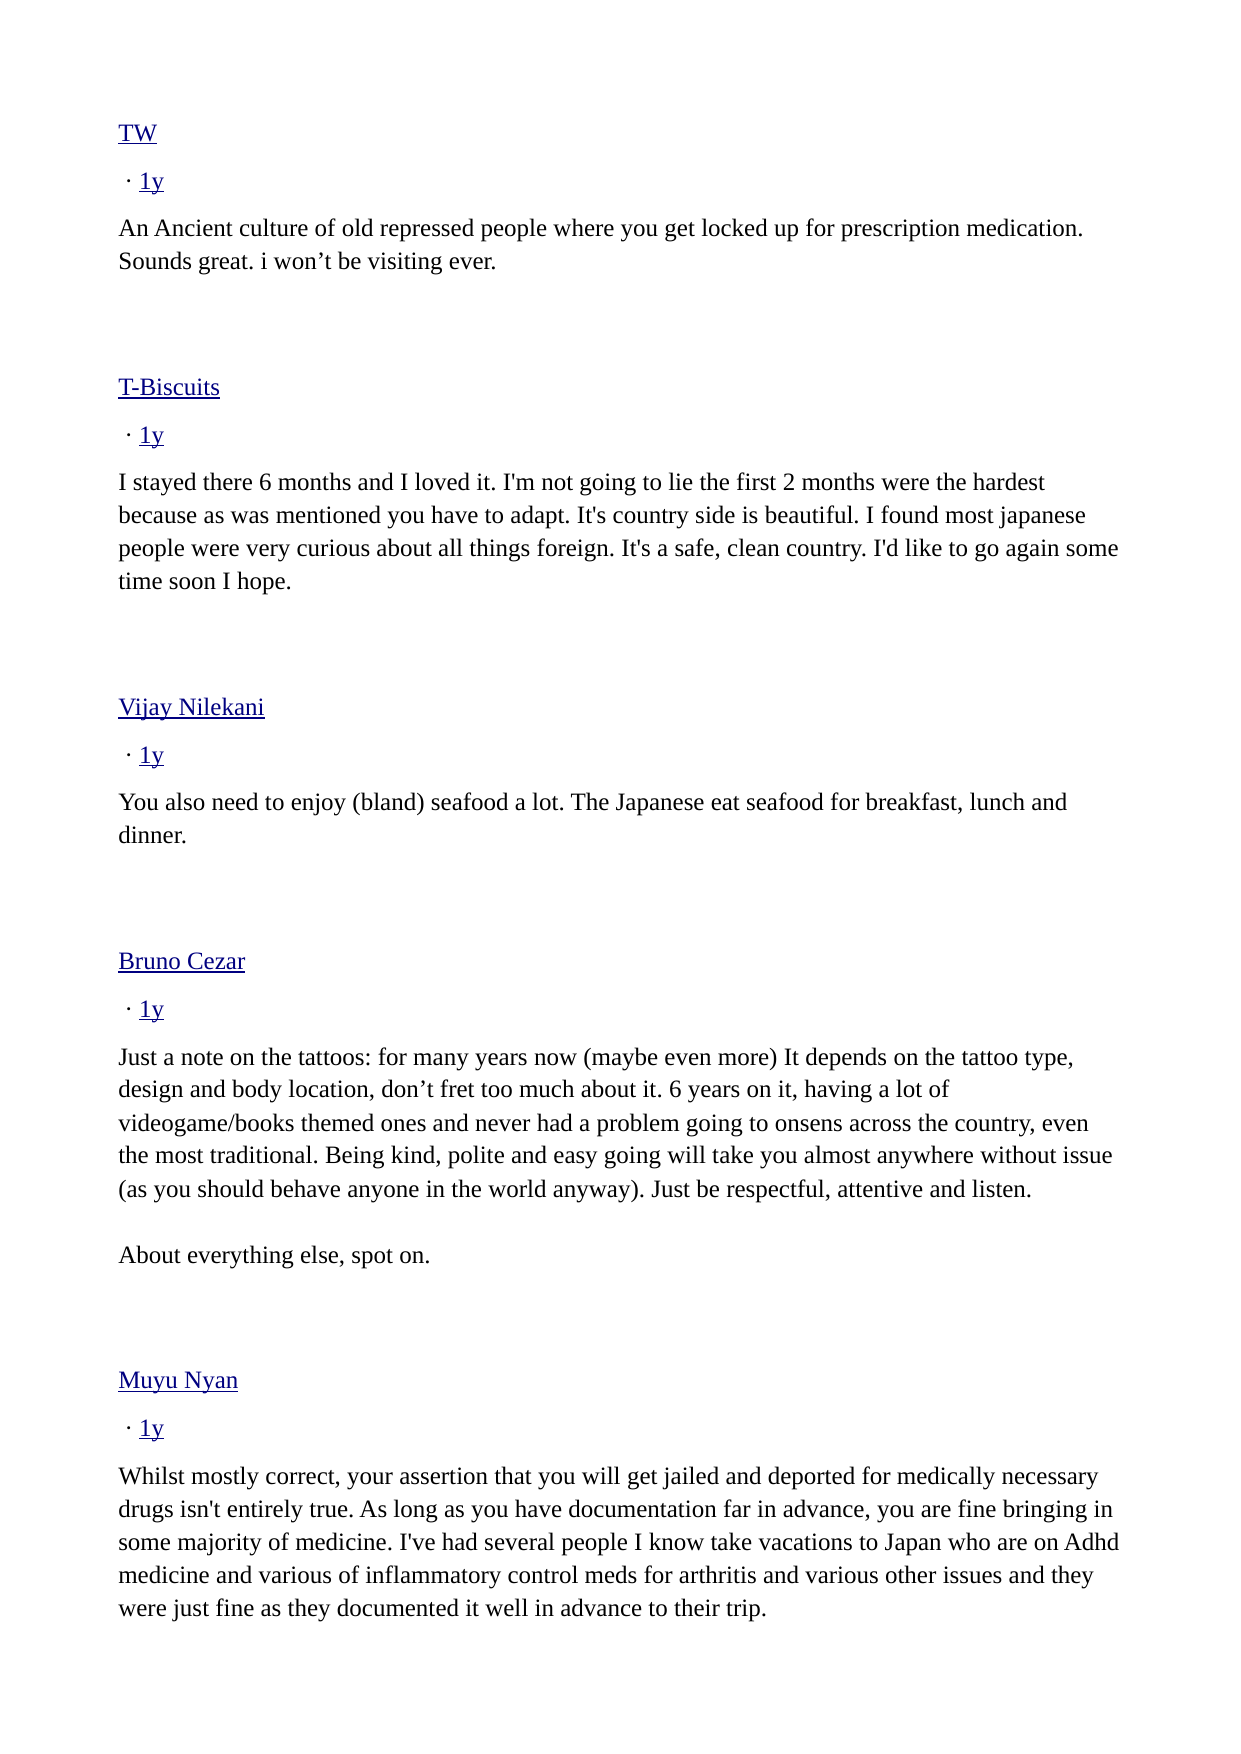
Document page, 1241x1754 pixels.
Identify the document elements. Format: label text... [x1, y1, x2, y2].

text · 1y [118, 1413, 1122, 1442]
text Whilst mostly correct, your assertion that you will get jailed and deported for medically necessary drugs isn't entirely true. As long as you have documentation far in advance, you are fine bringing in some majority of medicine. I've had several people I know take vacations to Japan who are on Adhd medicine and various of inflammatory control meds for arthritis and various other issues and they were just fine as they documented it well in advance to their trip. [118, 1461, 1122, 1622]
text An Ancient culture of old repressed people where you get locked up for prescription medication. Sounds great. i won’t be visiting ever. [118, 213, 1122, 275]
text You also need to enjoy (bland) seafood a lot. The Japanese eat seafood for breakfast, lunch and dinner. [118, 787, 1122, 849]
text · 1y [118, 420, 1122, 448]
text TW [118, 118, 1122, 147]
text · 1y [118, 740, 1122, 769]
text T-Biscuits [118, 372, 1122, 401]
text Muyu Nyan [118, 1366, 1122, 1394]
text Just a note on the tattoos: for many years now (maybe even more) It depends on the tattoo type, design and body location, don’t fret too much about it. 6 years on it, having a lot of videogame/books themed ones and never had a problem going to onsens across the country, even the most traditional. Being kind, polite and easy going will take you almost anywhere without issue (as you should behave anyone in the world anyway). Just be respectful, attentive and listen. About everything else, spot on. [118, 1042, 1122, 1268]
text · 1y [118, 994, 1122, 1023]
text Vijay Nilekani [118, 692, 1122, 721]
text Bruno Cezar [118, 946, 1122, 975]
text I stayed there 6 months and I loved it. I'm not going to lie the first 2 months were the hardest because as was mentioned you have to adapt. It's country side is beautiful. I found most japanese people were very curious about all things foreign. It's a safe, clean country. I'd like to go again some time soon I hope. [118, 467, 1122, 595]
text · 1y [118, 166, 1122, 194]
